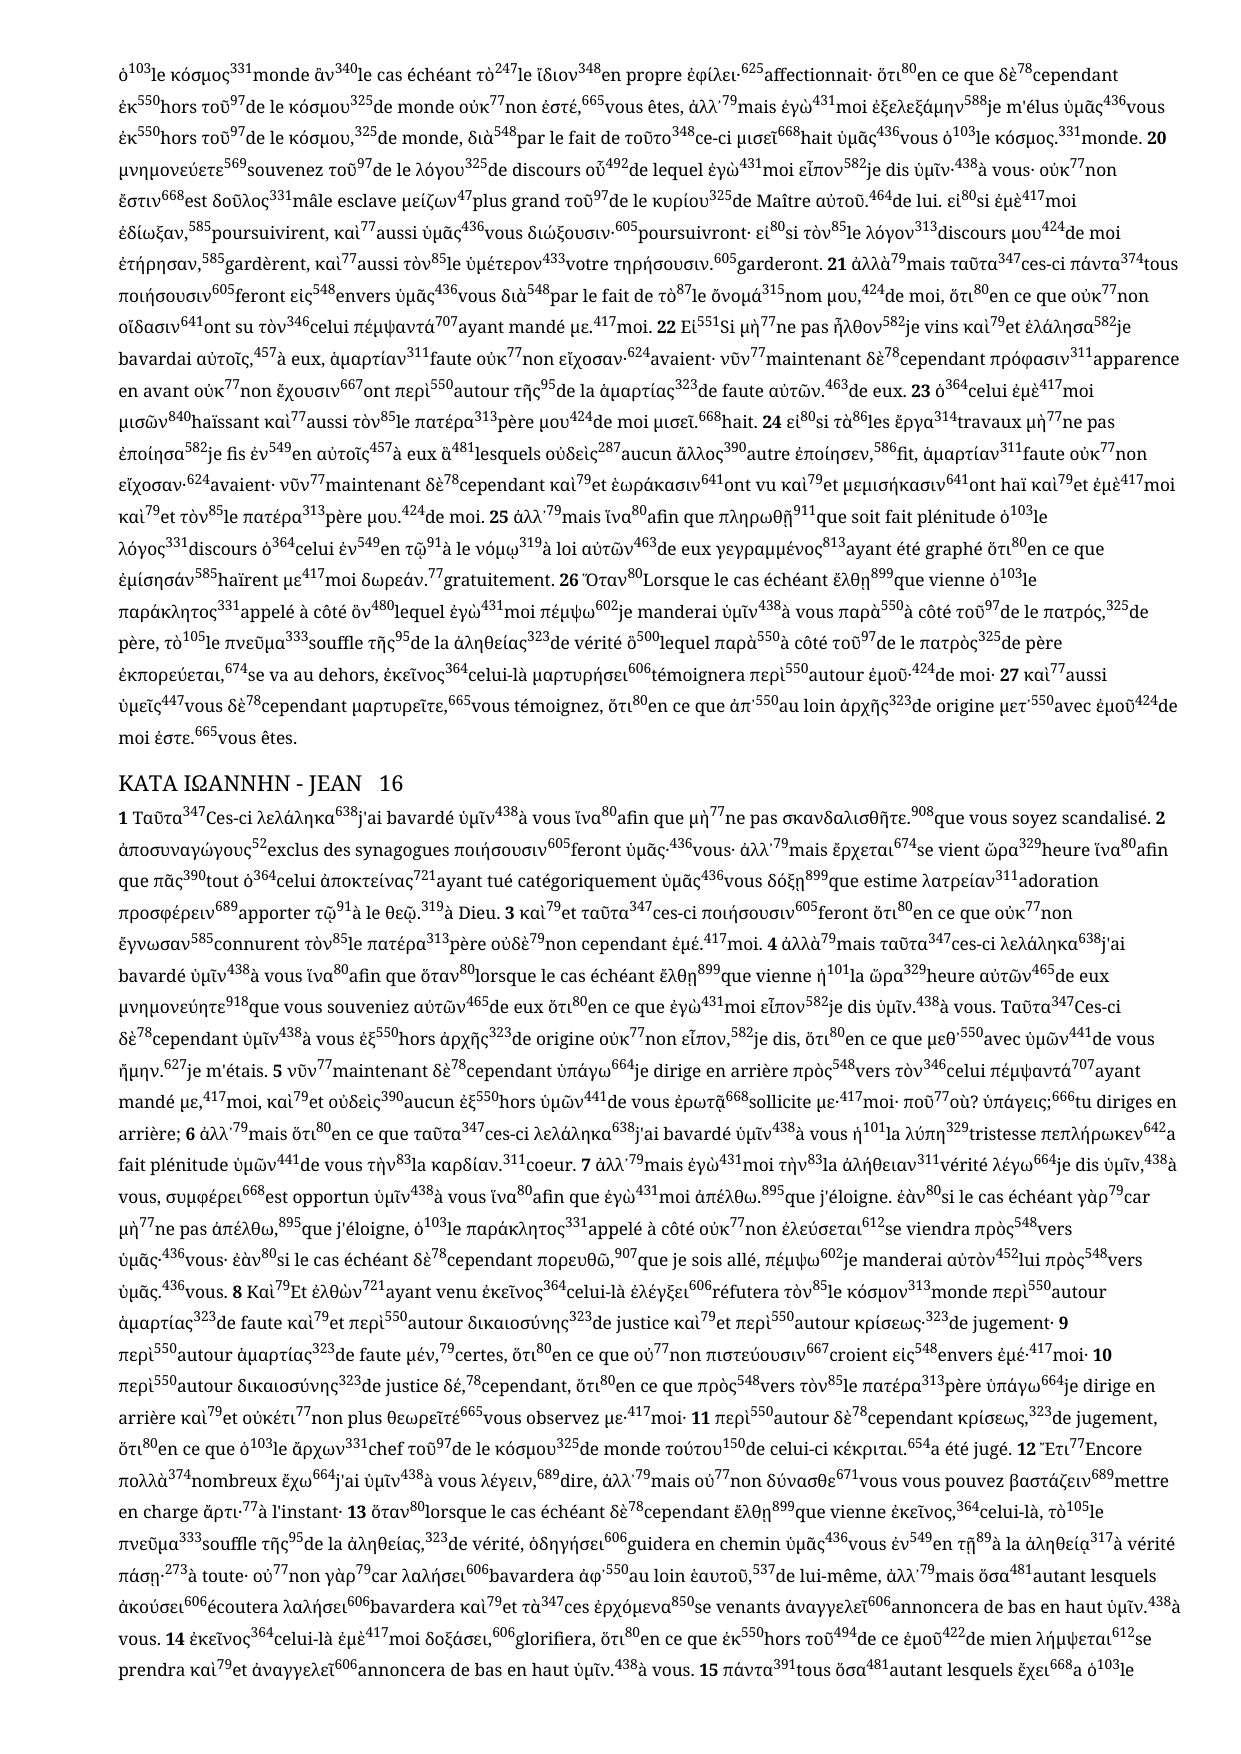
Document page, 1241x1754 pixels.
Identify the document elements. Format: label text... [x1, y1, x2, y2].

text 1 Ταῦτα347Ces-ci λελάληκα638j'ai bavardé ὑμῖν438à vous ἵνα80afin que μὴ77ne pas σκανδαλισθῆτε.908que vous soyez scandalisé. 2 ἀποσυναγώγους52exclus des synagogues ποιήσουσιν605feront ὑμᾶς·436vous· ἀλλ᾽79mais ἔρχεται674se vient ὥρα329heure ἵνα80afin que πᾶς390tout ὁ364celui ἀποκτείνας721ayant tué catégoriquement ὑμᾶς436vous δόξῃ899que estime λατρείαν311adoration προσφέρειν689apporter τῷ91à le θεῷ.319à Dieu. 3 καὶ79et ταῦτα347ces-ci ποιήσουσιν605feront ὅτι80en ce que οὐκ77non ἔγνωσαν585connurent τὸν85le πατέρα313père οὐδὲ79non cependant ἐμέ.417moi. 4 ἀλλὰ79mais ταῦτα347ces-ci λελάληκα638j'ai bavardé ὑμῖν438à vous ἵνα80afin que ὅταν80lorsque le cas échéant ἔλθῃ899que vienne ἡ101la ὥρα329heure αὐτῶν465de eux μνημονεύητε918que vous souveniez αὐτῶν465de eux ὅτι80en ce que ἐγὼ431moi εἶπον582je dis ὑμῖν.438à vous. Ταῦτα347Ces-ci δὲ78cependant ὑμῖν438à vous ἐξ550hors ἀρχῆς323de origine οὐκ77non εἶπον,582je dis, ὅτι80en ce que μεθ᾽550avec ὑμῶν441de vous ἤμην.627je m'étais. 5 νῦν77maintenant δὲ78cependant ὑπάγω664je dirige en arrière πρὸς548vers τὸν346celui πέμψαντά707ayant mandé με,417moi, καὶ79et οὐδεὶς390aucun ἐξ550hors ὑμῶν441de vous ἐρωτᾷ668sollicite με·417moi· ποῦ77où? ὑπάγεις;666tu diriges en arrière; 6 ἀλλ᾽79mais ὅτι80en ce que ταῦτα347ces-ci λελάληκα638j'ai bavardé ὑμῖν438à vous ἡ101la λύπη329tristesse πεπλήρωκεν642a fait plénitude ὑμῶν441de vous τὴν83la καρδίαν.311coeur. 7 ἀλλ᾽79mais ἐγὼ431moi τὴν83la ἀλήθειαν311vérité λέγω664je dis ὑμῖν,438à vous, συμφέρει668est opportun ὑμῖν438à vous ἵνα80afin que ἐγὼ431moi ἀπέλθω.895que j'éloigne. ἐὰν80si le cas échéant γὰρ79car μὴ77ne pas ἀπέλθω,895que j'éloigne, ὁ103le παράκλητος331appelé à côté οὐκ77non ἐλεύσεται612se viendra πρὸς548vers ὑμᾶς·436vous· ἐὰν80si le cas échéant δὲ78cependant πορευθῶ,907que je sois allé, πέμψω602je manderai αὐτὸν452lui πρὸς548vers ὑμᾶς.436vous. 8 Καὶ79Et ἐλθὼν721ayant venu ἐκεῖνος364celui-là ἐλέγξει606réfutera τὸν85le κόσμον313monde περὶ550autour ἁμαρτίας323de faute καὶ79et περὶ550autour δικαιοσύνης323de justice καὶ79et περὶ550autour κρίσεως·323de jugement· 9 περὶ550autour ἁμαρτίας323de faute μέν,79certes, ὅτι80en ce que οὐ77non πιστεύουσιν667croient εἰς548envers ἐμέ·417moi· 10 περὶ550autour δικαιοσύνης323de justice δέ,78cependant, ὅτι80en ce que πρὸς548vers τὸν85le πατέρα313père ὑπάγω664je dirige en arrière καὶ79et οὐκέτι77non plus θεωρεῖτέ665vous observez με·417moi· 11 περὶ550autour δὲ78cependant κρίσεως,323de jugement, ὅτι80en ce que ὁ103le ἄρχων331chef τοῦ97de le κόσμου325de monde τούτου150de celui-ci κέκριται.654a été jugé. 12 Ἔτι77Encore πολλὰ374nombreux ἔχω664j'ai ὑμῖν438à vous λέγειν,689dire, ἀλλ᾽79mais οὐ77non δύνασθε671vous vous pouvez βαστάζειν689mettre en charge ἄρτι·77à l'instant· 13 ὅταν80lorsque le cas échéant δὲ78cependant ἔλθῃ899que vienne ἐκεῖνος,364celui-là, τὸ105le πνεῦμα333souffle τῆς95de la ἀληθείας,323de vérité, ὁδηγήσει606guidera en chemin ὑμᾶς436vous ἐν549en τῇ89à la ἀληθείᾳ317à vérité πάσῃ·273à toute· οὐ77non γὰρ79car λαλήσει606bavardera ἀφ᾽550au loin ἑαυτοῦ,537de lui-même, ἀλλ᾽79mais ὅσα481autant lesquels ἀκούσει606écoutera λαλήσει606bavardera καὶ79et τὰ347ces ἐρχόμενα850se venants ἀναγγελεῖ606annoncera de bas en haut ὑμῖν.438à vous. 14 ἐκεῖνος364celui-là ἐμὲ417moi δοξάσει,606glorifiera, ὅτι80en ce que ἐκ550hors τοῦ494de ce ἐμοῦ422de mien λήμψεται612se prendra καὶ79et ἀναγγελεῖ606annoncera de bas en haut ὑμῖν.438à vous. 15 πάντα391tous ὅσα481autant lesquels ἔχει668a ὁ103le πατὴρ331père ἐμά428miens ἐστιν·668est· διὰ548par le fait de τοῦτο348ce-ci εἶπον582je dis ὅτι80en ce que ἐκ550hors τοῦ360de ce ἐμοῦ422de mien λαμβάνει668prend καὶ79et ἀναγγελεῖ606annoncera de bas en haut ὑμῖν.438à vous. 16 Μικρὸν55Petit καὶ79et οὐκέτι77non plus θεωρεῖτέ665vous observez με,417moi, καὶ79et πάλιν77de nouveau μικρὸν55petit καὶ79et ὄψεσθέ609vous vous verrez με.417moi. 17 εἶπαν585dirent οὖν79donc ἐκ550hors τῶν96de les μαθητῶν324de disciples αὐτοῦ464de lui πρὸς548vers ἀλλήλους·501les uns les autres· τί412quel ἐστιν668est τοῦτο366ce-ci ὃ482lequel λέγει668dit ἡμῖν·419à nous· μικρὸν55petit καὶ79et οὐ77non θεωρεῖτέ665vous observez με,417moi, καὶ79et πάλιν77de nouveau μικρὸν55petit καὶ79et ὄψεσθέ609vous vous verrez με;417moi; καί·79et· ὅτι80en ce que ὑπάγω664je dirige en arrière πρὸς548vers τὸν85le πατέρα;313père; 18 ἔλεγον624disaient οὖν·79donc· τί412quel ἐστιν668est τοῦτο366ce-ci [ὃ482[lequel λέγει]668dit] τὸ87le μικρόν;55petit; οὐκ77non οἴδαμεν637nous avons su τί399quel λαλεῖ.668bavarde. 19 Ἔγνω586Connut [ὁ]103[le] Ἰησοῦς331Iésous ὅτι80en ce que ἤθελον624voulaient αὐτὸν452lui ἐρωτᾶν,689solliciter, καὶ79et εἶπεν586dit αὐτοῖς·457à eux· περὶ550autour τούτου360de ce-ci ζητεῖτε665vous cherchez μετ᾽550avec ἀλλήλων504de les uns les autres ὅτι80en ce que εἶπον·582je dis· μικρὸν55petit καὶ79et οὐ77non θεωρεῖτέ665vous observez με,417moi, καὶ79et πάλιν77de nouveau μικρὸν55petit καὶ79et ὄψεσθέ609vous vous verrez με;417moi; 20 ἀμὴν304amen ἀμὴν304amen λέγω664je dis ὑμῖν438à vous ὅτι80en ce que κλαύσετε603vous pleurerez καὶ79et θρηνήσετε603vous ferez des thrènes ὑμεῖς,447vous, ὁ103le δὲ78cependant κόσμος331monde χαρήσεται·619sera été de joie· ὑμεῖς447vous λυπηθήσεσθε,616vous serez attristé, ἀλλ᾽79mais ἡ101la λύπη329tristesse ὑμῶν441de vous εἰς548envers χαρὰν311joie γενήσεται.612se deviendra. 21 ἡ101la γυνὴ329femme ὅταν80lorsque le cas échéant τίκτῃ921que enfante λύπην311tristesse ἔχει,668a, ὅτι80en ce que ἦλθεν586vint ἡ101la ὥρα329heure αὐτῆς·462de elle· ὅταν80lorsque le cas échéant δὲ78cependant γεννήσῃ899que engendre τὸ87le παιδίον,315jeune enfant, οὐκέτι77non plus μνημονεύει668souvient τῆς95de la θλίψεως323de oppression διὰ548par le fait de τὴν83la χαρὰν311joie ὅτι80en ce que ἐγεννήθη600fut engendré ἄνθρωπος331être humain εἰς548envers τὸν85le κόσμον.313monde. 22 καὶ77aussi ὑμεῖς447vous οὖν79donc νῦν77maintenant μὲν79certes λύπην311tristesse ἔχετε·665vous avez· πάλιν77de nouveau δὲ78cependant ὄψομαι608je me verrai ὑμᾶς,436vous, καὶ79et χαρήσεται619sera été de joie ὑμῶν441de vous ἡ101la καρδία,329coeur, καὶ79et τὴν83la χαρὰν311joie ὑμῶν441de vous οὐδεὶς390aucun αἴρει668lève ἀφ᾽550au loin ὑμῶν.441de vous. 23 Καὶ79Et ἐν549en ἐκείνῃ142à celle-là τῇ89à la ἡμέρᾳ317à journée ἐμὲ417moi οὐκ77non ἐρωτήσετε603vous solliciterez οὐδέν.375aucun. ἀμὴν304amen ἀμὴν304amen λέγω664je dis ὑμῖν,438à vous, ἄν340le cas échéant τι375un quelconque αἰτήσητε896que vous demandiez τὸν85le πατέρα313père ἐν549en τῷ93à le ὀνόματί321à nom μου424de moi δώσει606donnera ὑμῖν.438à vous. 24 ἕως551jusqu'à ce que ἄρτι77à l'instant οὐκ77non ᾐτήσατε583vous demandâtes οὐδὲν375aucun ἐν549en τῷ93à le ὀνόματί321à nom μου·424de moi· αἰτεῖτε569demandez καὶ79et λήμψεσθε,609vous vous prendrez, ἵνα80afin que ἡ101la χαρὰ329joie ὑμῶν441de vous ᾖ921que soit πεπληρωμένη.811ayante étée faite plénitude. 25 Ταῦτα347Ces-ci ἐν549en παροιμίαις316à proverbes λελάληκα638j'ai bavardé ὑμῖν·438à vous· ἔρχεται674se vient ὥρα329heure ὅτε77lorsque οὐκέτι77non plus ἐν549en παροιμίαις316à proverbes λαλήσω602je bavarderai ὑμῖν,438à vous, ἀλλὰ79mais παρρησίᾳ317à oralité franche περὶ550autour τοῦ97de le πατρὸς325de père ἀπαγγελῶ602je rapporterai annonce ὑμῖν.438à vous. 26 ἐν549en ἐκείνῃ142à celle-là τῇ89à la ἡμέρᾳ317à journée ἐν549en τῷ93à le ὀνόματί321à nom μου424de moi αἰτήσεσθε,609vous vous demanderez, καὶ79et οὐ77non λέγω664je dis ὑμῖν438à vous ὅτι80en ce que ἐγὼ431moi ἐρωτήσω602je solliciterai τὸν85le πατέρα313père περὶ550autour ὑμῶν·441de vous· 27 αὐτὸς542lui-même γὰρ79car ὁ103le πατὴρ331père φιλεῖ668affectionne ὑμᾶς,436vous, ὅτι80en ce que ὑμεῖς447vous ἐμὲ417moi πεφιλήκατε639vous avez affectionné καὶ79et πεπιστεύκατε639vous avez cru ὅτι80en ce que ἐγὼ431moi παρὰ550à côté [τοῦ]97[de le] θεοῦ325de Dieu ἐξῆλθον.582je sortis. 28 ἐξῆλθον582je sortis παρὰ550à côté τοῦ97de le πατρὸς325de père καὶ79et ἐλήλυθα638j'ai venu εἰς548envers τὸν85le κόσμον·313monde· πάλιν77de nouveau ἀφίημι664j'abandonne τὸν85le κόσμον313monde καὶ79et πορεύομαι670je me vais πρὸς548vers τὸν85le πατέρα.313père. 29 Λέγουσιν667Disent οἱ102les μαθηταὶ330disciples αὐτοῦ·464de lui· ἴδε306voici νῦν77maintenant ἐν549en παρρησίᾳ317à oralité franche λαλεῖς666tu bavardes καὶ79et παροιμίαν311proverbe οὐδεμίαν267aucune λέγεις.666tu dis. 30 νῦν77maintenant οἴδαμεν637nous avons su ὅτι80en ce que οἶδας640tu as su πάντα374tous καὶ79et οὐ77non χρείαν311besoin ἔχεις666tu as ἵνα80afin que τίς390un quelconque σε437toi ἐρωτᾷ·921que sollicite· ἐν549en τούτῳ354à ce-ci πιστεύομεν663nous croyons ὅτι80en ce que ἀπὸ550au loin θεοῦ325de Dieu ἐξῆλθες.584tu sortis. 31 ἀπεκρίθη600fut répondu αὐτοῖς457à eux Ἰησοῦς·331Iésous· ἄρτι77à l'instant πιστεύετε;665vous croyez; 32 ἰδοὺ306voici ἔρχεται674se vient ὥρα329heure καὶ79et ἐλήλυθεν642a venu ἵνα80afin que σκορπισθῆτε908que vous soyez dispersé ἕκαστος390chacun εἰς548envers τὰ246les ἴδια347en propres κἀμὲ417et moi μόνον53seul ἀφῆτε·896que vous abandonniez· καὶ79et οὐκ77non εἰμὶ664je suis μόνος,71seul, ὅτι80en ce que ὁ103le πατὴρ331père μετ᾽550avec ἐμοῦ424de moi ἐστιν.668est. 33 Ταῦτα347Ces-ci λελάληκα638j'ai bavardé ὑμῖν438à vous ἵνα80afin que ἐν549en ἐμοὶ420à moi εἰρήνην311paix ἔχητε.918que vous ayez. ἐν549en τῷ91à le κόσμῳ319à monde θλῖψιν311oppression ἔχετε·665vous avez· ἀλλὰ79mais θαρσεῖτε,569ayez courage, ἐγὼ431moi νενίκηκα638j'ai vaincu τὸν85le κόσμον.313monde. [118, 802, 1181, 1682]
text ΚΑΤΑ ΙΩΑΝΝΗΝ - JEAN 16 [118, 768, 1181, 798]
text 1 Ἐγώ431Moi εἰμι664je suis ἡ101la ἄμπελος329vigne ἡ101la ἀληθινὴ20véritable καὶ79et ὁ103le πατήρ331père μου424de moi ὁ103le γεωργός331cultivateur ἐστιν.668est. 2 πᾶν271tout κλῆμα315sarment ἐν549en ἐμοὶ420à moi μὴ77ne pas φέρον824portant καρπὸν313fruit αἴρει668lève αὐτό,454lui, καὶ79et πᾶν271tout τὸ348ce καρπὸν313fruit φέρον824portant καθαίρει668épure αὐτὸ454lui ἵνα80afin que καρπὸν313fruit πλείονα269plus nombreusement φέρῃ.921que porte. 3 ἤδη77déjà ὑμεῖς447vous καθαροί46purs ἐστε665vous êtes διὰ548par le fait de τὸν85le λόγον313discours ὃν480lequel λελάληκα638j'ai bavardé ὑμῖν·438à vous· 4 μείνατε553restez ἐν549en ἐμοί,420à moi, κἀγὼ431et moi ἐν549en ὑμῖν.438à vous. καθὼς77de haut en bas comme τὸ105le κλῆμα333sarment οὐ77non δύναται674se peut καρπὸν313fruit φέρειν689porter ἀφ᾽550au loin ἑαυτοῦ539de lui-même ἐὰν80si le cas échéant μὴ77ne pas μένῃ921que reste ἐν549en τῇ89à la ἀμπέλῳ,317à vigne, οὕτως77ainsi οὐδὲ77non cependant ὑμεῖς447vous ἐὰν80si le cas échéant μὴ77ne pas ἐν549en ἐμοὶ420à moi μένητε.918que vous restiez. 5 ἐγώ431moi εἰμι664je suis ἡ101la ἄμπελος,329vigne, ὑμεῖς447vous τὰ104les κλήματα.332sarments. ὁ364celui μένων840restant ἐν549en ἐμοὶ420à moi κἀγὼ431et moi ἐν549en αὐτῷ458à lui οὗτος364celui-ci φέρει668porte καρπὸν313fruit πολύν,269nombreux, ὅτι80en ce que χωρὶς552séparément ἐμοῦ424de moi οὐ77non δύνασθε671vous vous pouvez ποιεῖν689faire οὐδέν.375aucun. 6 ἐὰν80si le cas échéant μή77ne pas τις390un quelconque μένῃ921que reste ἐν549en ἐμοί,420à moi, ἐβλήθη600fut jeté ἔξω77au-dehors ὡς80comme τὸ105le κλῆμα333sarment καὶ79et ἐξηράνθη600fut séché καὶ79et συνάγουσιν667mènent ensemble αὐτὰ453eux καὶ79et εἰς548envers τὸ87le πῦρ315feu βάλλουσιν667jettent καὶ79et καίεται.680est allumé. 7 ἐὰν80si le cas échéant μείνητε896que vous restiez ἐν549en ἐμοὶ420à moi καὶ79et τὰ104les ῥήματά332oraux μου424de moi ἐν549en ὑμῖν438à vous μείνῃ,899que reste, ὃ482lequel ἐὰν340si le cas échéant θέλητε918que vous vouliez αἰτήσασθε,557que vous vous demandez, καὶ79et γενήσεται612se deviendra ὑμῖν.438à vous. 8 ἐν549en τούτῳ354à ce-ci ἐδοξάσθη600fut glorifié ὁ103le πατήρ331père μου,424de moi, ἵνα77afin que καρπὸν313fruit πολὺν269nombreux φέρητε918que vous portiez καὶ79et γένησθε902que vous vous deveniez ἐμοὶ230miens μαθηταί.330disciples. 9 Καθὼς77De haut en bas comme ἠγάπησέν586aima με417moi ὁ103le πατήρ,331père, κἀγὼ431et moi ὑμᾶς436vous ἠγάπησα·582j'aimai· μείνατε553restez ἐν549en τῇ89à la ἀγάπῃ317à amour τῇ89à la ἐμῇ.222à mienne. 10 ἐὰν80si le cas échéant τὰς82les ἐντολάς310commandements μου424de moi τηρήσητε,896que vous gardiez, μενεῖτε603vous resterez ἐν549en τῇ89à la ἀγάπῃ317à amour μου,424de moi, καθὼς77de haut en bas comme ἐγὼ431moi τοῦ97de le πατρός325de père μου424de moi τὰς82les ἐντολὰς310commandements τετήρηκα638j'ai gardé καὶ79et μένω664je reste αὐτοῦ464de lui ἐν549en τῇ89à la ἀγάπῃ.317à amour. 11 Ταῦτα347Ces-ci λελάληκα638j'ai bavardé ὑμῖν438à vous ἵνα80afin que ἡ101la χαρὰ329joie ἡ101la ἐμὴ229mienne ἐν549en ὑμῖν438à vous ᾖ921que soit καὶ79et ἡ101la χαρὰ329joie ὑμῶν441de vous πληρωθῇ.911que soit fait plénitude. 12 Αὕτη362Celle-ci ἐστὶν668est ἡ101la ἐντολὴ329commandement ἡ101la ἐμή,229mienne, ἵνα77afin que ἀγαπᾶτε918que vous aimiez ἀλλήλους501les uns les autres καθὼς77de haut en bas comme ἠγάπησα582j'aimai ὑμᾶς.436vous. 13 μείζονα51plus grande ταύτης356de celle-ci ἀγάπην311amour οὐδεὶς390aucun ἔχει,668a, ἵνα80afin que τις390un quelconque τὴν83la ψυχὴν311âme αὐτοῦ464de lui θῇ899que pose ὑπὲρ550au-dessus τῶν96de les φίλων64de amis αὐτοῦ.464de lui. 14 ὑμεῖς447vous φίλοι70amis μού424de moi ἐστε665vous êtes ἐὰν80si le cas échéant ποιῆτε918que vous fassiez ἃ481lesquels ἐγὼ431moi ἐντέλλομαι670je me commande ὑμῖν.438à vous. 15 οὐκέτι77non plus λέγω664je dis ὑμᾶς436vous δούλους,312mâles esclaves, ὅτι80en ce que ὁ103le δοῦλος331mâle esclave οὐκ77non οἶδεν642a su τί399quel ποιεῖ668fait αὐτοῦ464de lui ὁ103le κύριος·331Maître· ὑμᾶς436vous δὲ78cependant εἴρηκα638j'ai dit φίλους,52amis, ὅτι80en ce que πάντα374tous ἃ481lesquels ἤκουσα582j'écoutai παρὰ550à côté τοῦ97de le πατρός325de père μου424de moi ἐγνώρισα582je fis connaître ὑμῖν.438à vous. 16 οὐχ77non ὑμεῖς447vous με417moi ἐξελέξασθε,589vous vous élûtes, ἀλλ᾽79mais ἐγὼ431moi ἐξελεξάμην588je m'élus ὑμᾶς436vous καὶ79et ἔθηκα582je posai ὑμᾶς436vous ἵνα80afin que ὑμεῖς447vous ὑπάγητε918que vous dirigiez en arrière καὶ79et καρπὸν313fruit φέρητε918que vous portiez καὶ79et ὁ103le καρπὸς331fruit ὑμῶν441de vous μένῃ,921que reste, ἵνα80afin que ὅ482lequel τι375un quelconque ἂν340le cas échéant αἰτήσητε896que vous demandiez τὸν85le πατέρα313père ἐν549en τῷ93à le ὀνόματί321à nom μου424de moi δῷ899que donne ὑμῖν.438à vous. 17 Ταῦτα347Ces-ci ἐντέλλομαι670je me commande ὑμῖν,438à vous, ἵνα77afin que ἀγαπᾶτε918que vous aimiez ἀλλήλους.501les uns les autres. 18 Εἰ80Si ὁ103le κόσμος331monde ὑμᾶς436vous μισεῖ,668hait, γινώσκετε665vous connaissez ὅτι80en ce que ἐμὲ417moi πρῶτον77premièrement ὑμῶν441de vous μεμίσηκεν.642a haï. 19 εἰ80si ἐκ550hors τοῦ97de le κόσμου325de monde ἦτε,622vous étiez, ὁ103le κόσμος331monde ἂν340le cas échéant τὸ247le ἴδιον348en propre ἐφίλει·625affectionnait· ὅτι80en ce que δὲ78cependant ἐκ550hors τοῦ97de le κόσμου325de monde οὐκ77non ἐστέ,665vous êtes, ἀλλ᾽79mais ἐγὼ431moi ἐξελεξάμην588je m'élus ὑμᾶς436vous ἐκ550hors τοῦ97de le κόσμου,325de monde, διὰ548par le fait de τοῦτο348ce-ci μισεῖ668hait ὑμᾶς436vous ὁ103le κόσμος.331monde. 20 μνημονεύετε569souvenez τοῦ97de le λόγου325de discours οὗ492de lequel ἐγὼ431moi εἶπον582je dis ὑμῖν·438à vous· οὐκ77non ἔστιν668est δοῦλος331mâle esclave μείζων47plus grand τοῦ97de le κυρίου325de Maître αὐτοῦ.464de lui. εἰ80si ἐμὲ417moi ἐδίωξαν,585poursuivirent, καὶ77aussi ὑμᾶς436vous διώξουσιν·605poursuivront· εἰ80si τὸν85le λόγον313discours μου424de moi ἐτήρησαν,585gardèrent, καὶ77aussi τὸν85le ὑμέτερον433votre τηρήσουσιν.605garderont. 21 ἀλλὰ79mais ταῦτα347ces-ci πάντα374tous ποιήσουσιν605feront εἰς548envers ὑμᾶς436vous διὰ548par le fait de τὸ87le ὄνομά315nom μου,424de moi, ὅτι80en ce que οὐκ77non οἴδασιν641ont su τὸν346celui πέμψαντά707ayant mandé με.417moi. 22 Εἰ551Si μὴ77ne pas ἦλθον582je vins καὶ79et ἐλάλησα582je bavardai αὐτοῖς,457à eux, ἁμαρτίαν311faute οὐκ77non εἴχοσαν·624avaient· νῦν77maintenant δὲ78cependant πρόφασιν311apparence en avant οὐκ77non ἔχουσιν667ont περὶ550autour τῆς95de la ἁμαρτίας323de faute αὐτῶν.463de eux. 23 ὁ364celui ἐμὲ417moi μισῶν840haïssant καὶ77aussi τὸν85le πατέρα313père μου424de moi μισεῖ.668hait. 24 εἰ80si τὰ86les ἔργα314travaux μὴ77ne pas ἐποίησα582je fis ἐν549en αὐτοῖς457à eux ἃ481lesquels οὐδεὶς287aucun ἄλλος390autre ἐποίησεν,586fit, ἁμαρτίαν311faute οὐκ77non εἴχοσαν·624avaient· νῦν77maintenant δὲ78cependant καὶ79et ἑωράκασιν641ont vu καὶ79et μεμισήκασιν641ont haï καὶ79et ἐμὲ417moi καὶ79et τὸν85le πατέρα313père μου.424de moi. 25 ἀλλ᾽79mais ἵνα80afin que πληρωθῇ911que soit fait plénitude ὁ103le λόγος331discours ὁ364celui ἐν549en τῷ91à le νόμῳ319à loi αὐτῶν463de eux γεγραμμένος813ayant été graphé ὅτι80en ce que ἐμίσησάν585haïrent με417moi δωρεάν.77gratuitement. 26 Ὅταν80Lorsque le cas échéant ἔλθῃ899que vienne ὁ103le παράκλητος331appelé à côté ὃν480lequel ἐγὼ431moi πέμψω602je manderai ὑμῖν438à vous παρὰ550à côté τοῦ97de le πατρός,325de père, τὸ105le πνεῦμα333souffle τῆς95de la ἀληθείας323de vérité ὃ500lequel παρὰ550à côté τοῦ97de le πατρὸς325de père ἐκπορεύεται,674se va au dehors, ἐκεῖνος364celui-là μαρτυρήσει606témoignera περὶ550autour ἐμοῦ·424de moi· 27 καὶ77aussi ὑμεῖς447vous δὲ78cependant μαρτυρεῖτε,665vous témoignez, ὅτι80en ce que ἀπ᾽550au loin ἀρχῆς323de origine μετ᾽550avec ἐμοῦ424de moi ἐστε.665vous êtes. [118, 59, 1181, 749]
